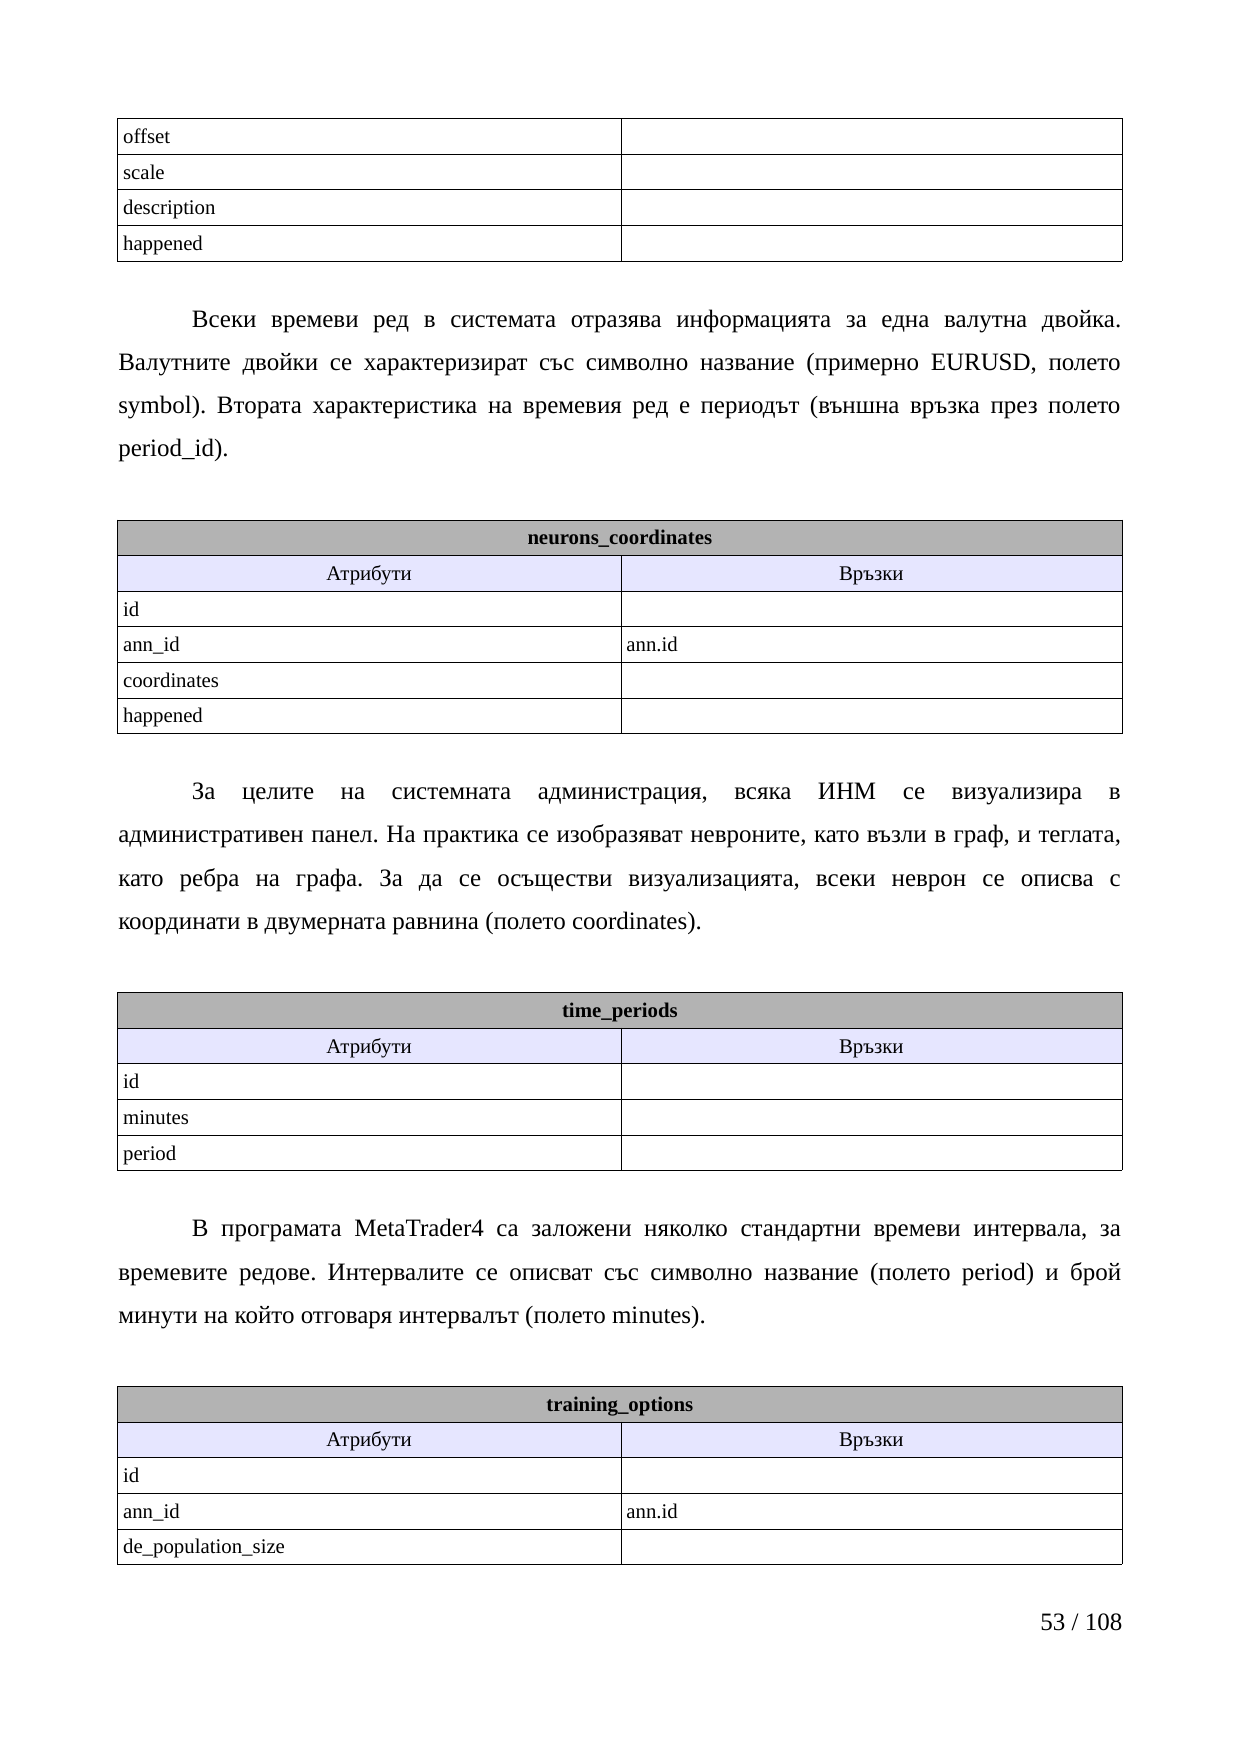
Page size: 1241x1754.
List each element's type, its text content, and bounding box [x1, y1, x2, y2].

text За целите на системната администрация, всяка ИНМ се визуализира в административен панел. На практика се изобразяват невроните, като възли в граф, и теглата, като ребра на графа. За да се осъществи визуализацията, всеки неврон се описва с координати в двумерната равнина (полето coordinates). [118, 776, 1122, 934]
table_cell scale [118, 155, 621, 189]
table_cell period [118, 1136, 621, 1170]
table_cell [622, 119, 1122, 154]
table_cell de_population_size [118, 1530, 621, 1564]
table_cell [622, 226, 1122, 261]
table_cell offset [118, 119, 621, 154]
table_header training_options [118, 1387, 1122, 1422]
table_cell id [118, 592, 621, 626]
table_cell [622, 155, 1122, 189]
table_cell Връзки [622, 1423, 1122, 1457]
table_cell ann.id [622, 1494, 1122, 1528]
text Всеки времеви ред в системата отразява информацията за една валутна двойка. Валутните двойки се характеризират със символно название (примерно EURUSD, полето symbol). Втората характеристика на времевия ред е периодът (външна връзка през полето period_id). [118, 304, 1122, 462]
table_cell description [118, 190, 621, 225]
table_cell ann_id [118, 627, 621, 662]
table_cell ann.id [622, 627, 1122, 662]
table_cell id [118, 1458, 621, 1493]
table_cell Атрибути [118, 1029, 621, 1063]
table_cell Връзки [622, 1029, 1122, 1063]
table_cell happened [118, 699, 621, 733]
text В програмата MetaTrader4 са заложени няколко стандартни времеви интервала, за времевите редове. Интервалите се описват със символно название (полето period) и брой минути на който отговаря интервалът (полето minutes). [118, 1213, 1122, 1328]
table_cell [622, 1530, 1122, 1564]
table_cell Атрибути [118, 556, 621, 591]
table_cell [622, 1458, 1122, 1493]
table_cell coordinates [118, 663, 621, 698]
table_header neurons_coordinates [118, 521, 1122, 555]
table_cell minutes [118, 1100, 621, 1134]
table_cell ann_id [118, 1494, 621, 1528]
table_cell Връзки [622, 556, 1122, 591]
table_cell Атрибути [118, 1423, 621, 1457]
table_cell id [118, 1064, 621, 1099]
table_cell [622, 1136, 1122, 1170]
table_cell [622, 663, 1122, 698]
table_cell happened [118, 226, 621, 261]
table_cell [622, 190, 1122, 225]
table_cell [622, 1100, 1122, 1134]
table_cell [622, 1064, 1122, 1099]
table_header time_periods [118, 993, 1122, 1028]
table_cell [622, 699, 1122, 733]
table_cell [622, 592, 1122, 626]
